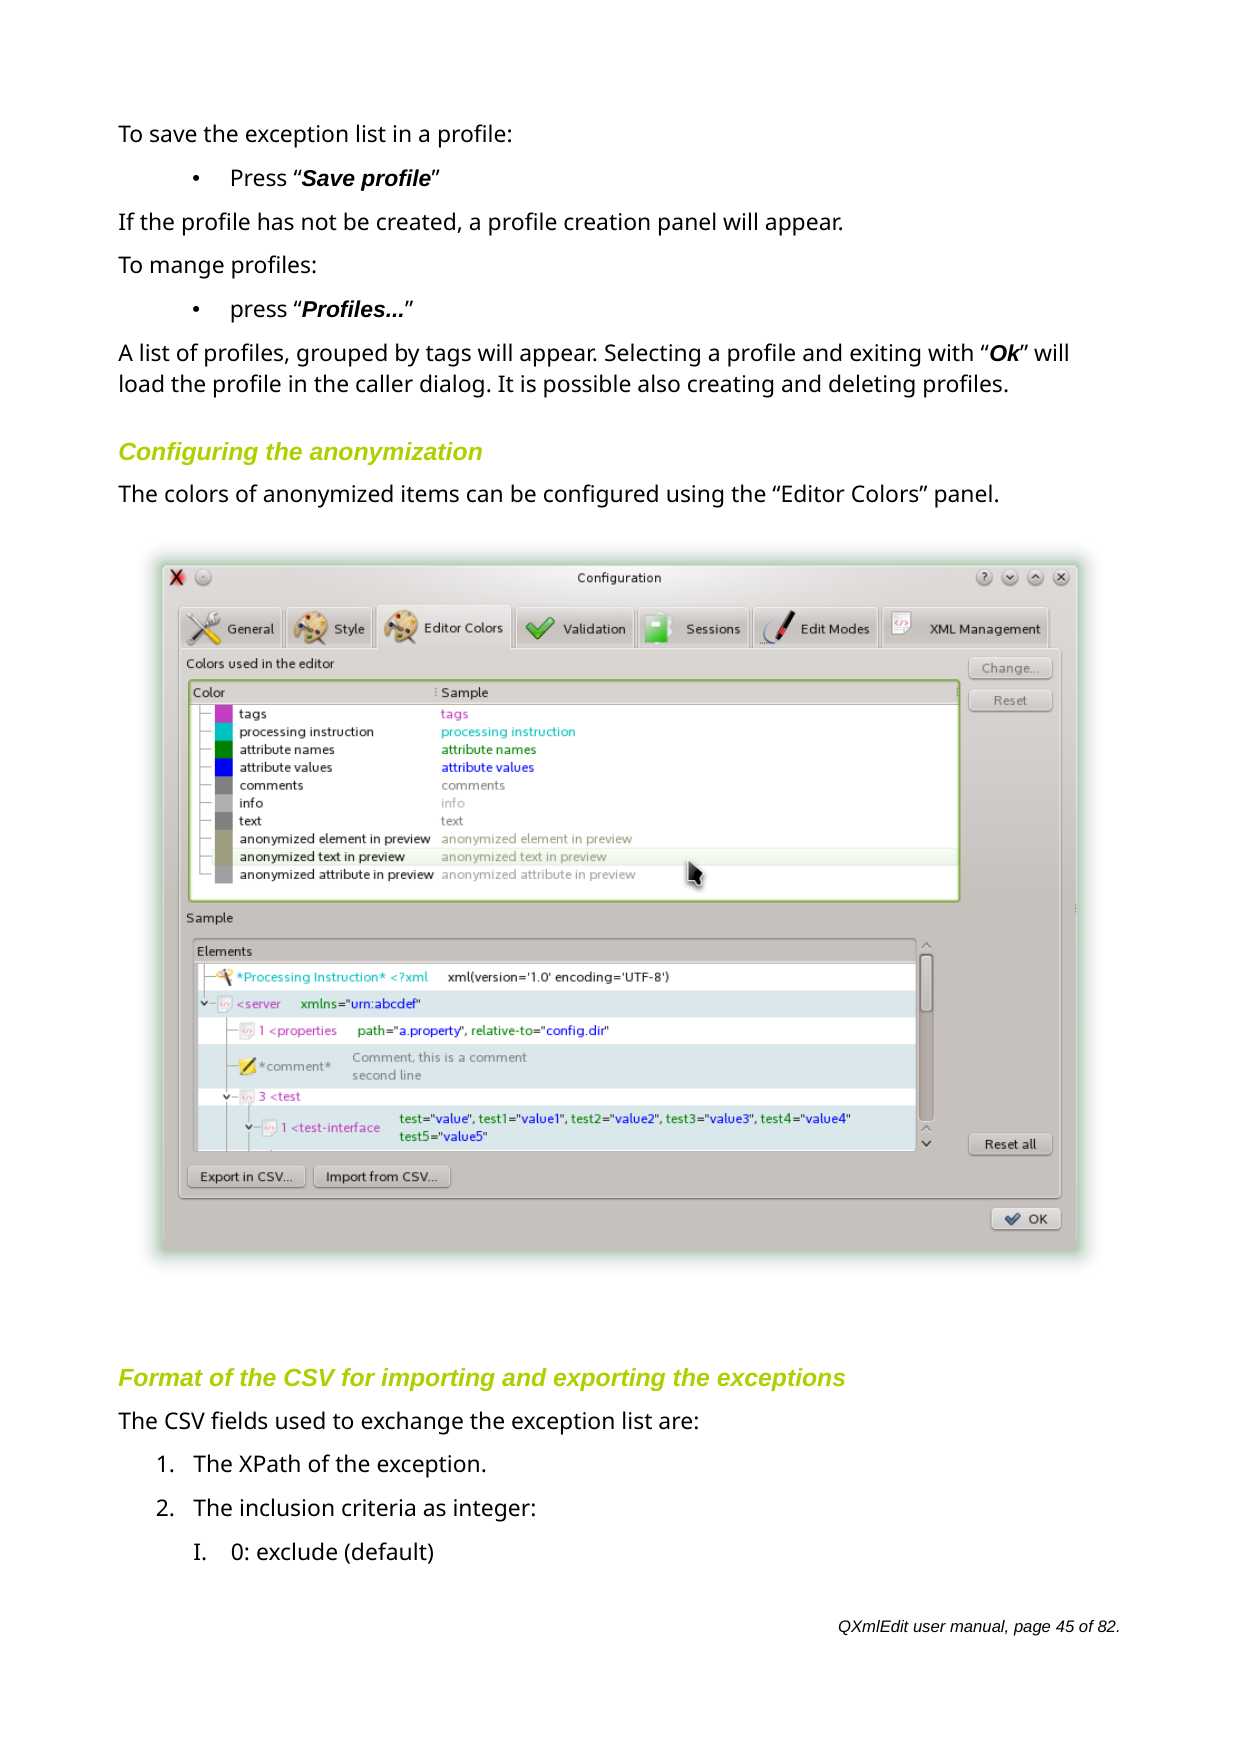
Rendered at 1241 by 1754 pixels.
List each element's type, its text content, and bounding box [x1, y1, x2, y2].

text The colors of anonymized items can be configured using the “Editor Colors” panel. [118, 478, 1122, 509]
text A list of profiles, grouped by tags will appear. Selecting a profile and exiting with “Ok” will load the profile in the caller dialog. It is possible also creating and deleting profiles. [118, 337, 1122, 399]
text To mange profiles: [118, 249, 1122, 281]
list The inclusion criteria as integer: [156, 1492, 1122, 1523]
subtitle Format of the CSV for importing and exporting the exceptions [118, 1363, 1122, 1392]
subtitle Configuring the anonymization [118, 437, 1122, 465]
picture [118, 521, 1122, 1295]
list The XPath of the exception. [156, 1448, 1122, 1479]
text To save the exception list in a profile: [118, 118, 1122, 149]
text The CSV fields used to exchange the exception list are: [118, 1404, 1122, 1436]
list 0: exclude (default) [193, 1536, 1122, 1567]
list press “Profiles...” [192, 293, 1122, 324]
text If the profile has not be created, a profile creation panel will appear. [118, 206, 1122, 237]
list Press “Save profile” [192, 162, 1122, 193]
